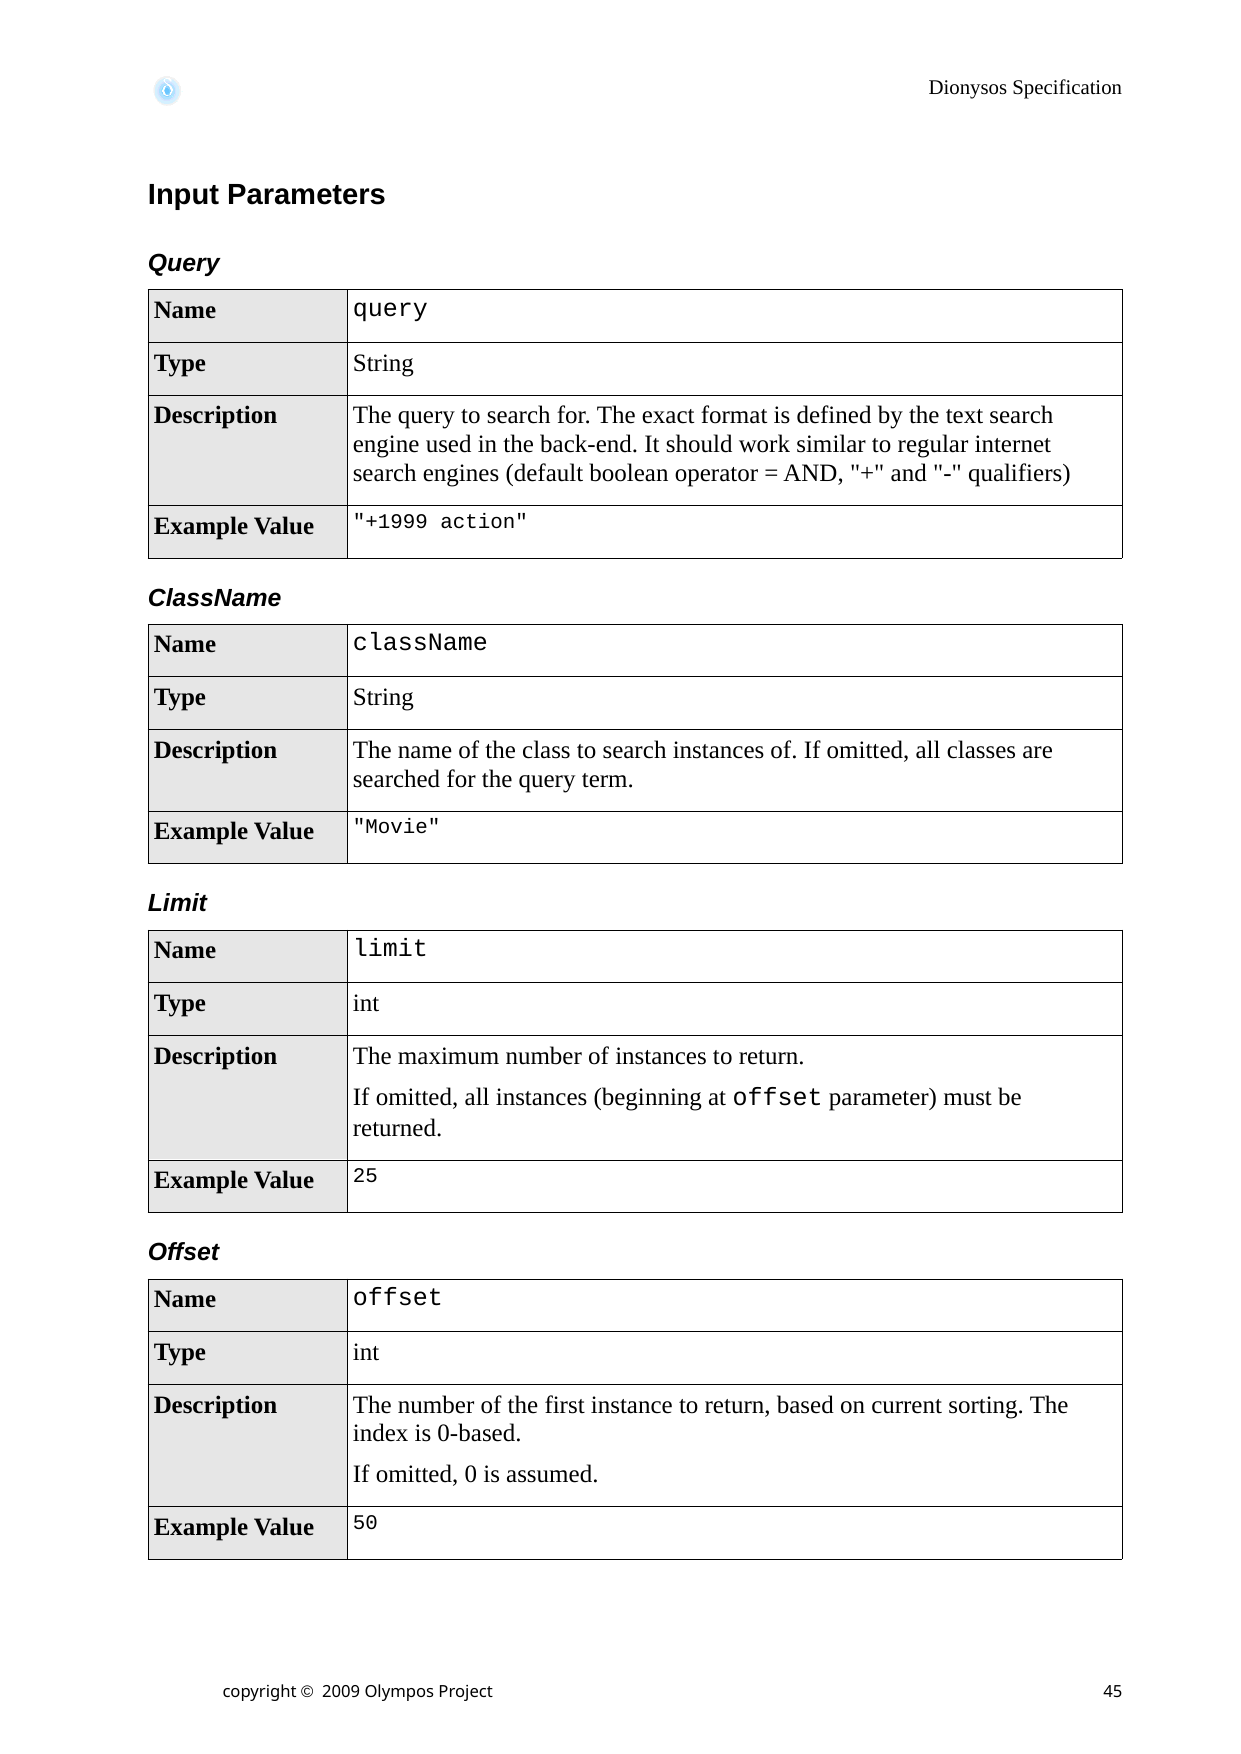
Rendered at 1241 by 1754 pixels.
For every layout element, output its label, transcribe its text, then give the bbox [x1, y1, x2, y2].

table_cell String [348, 677, 1122, 729]
table_header Name [149, 290, 347, 342]
table_cell Description [149, 1036, 347, 1159]
table_cell The name of the class to search instances of. If omitted, all classes are searched for the query term. [348, 730, 1122, 811]
table_header className [348, 625, 1122, 676]
text Limit [148, 888, 1122, 917]
table_cell 25 [348, 1161, 1122, 1212]
table_cell "+1999 action" [348, 506, 1122, 558]
table_cell 50 [348, 1507, 1122, 1559]
text ClassName [148, 583, 1122, 611]
table_cell Type [149, 1332, 347, 1384]
table_cell The number of the first instance to return, based on current sorting. The index is 0-based. If omitted, 0 is assumed. [348, 1385, 1122, 1506]
table_cell Type [149, 983, 347, 1035]
table_cell The maximum number of instances to return. If omitted, all instances (beginning at offset parameter) must be returned. [348, 1036, 1122, 1159]
text Query [148, 248, 1122, 277]
table_header Name [149, 1280, 347, 1331]
table_cell Description [149, 730, 347, 811]
picture [152, 75, 184, 106]
table_cell int [348, 1332, 1122, 1384]
table_header limit [348, 931, 1122, 982]
table_header Name [149, 625, 347, 676]
table_cell Example Value [149, 506, 347, 558]
text Offset [148, 1237, 1122, 1266]
table_cell The query to search for. The exact format is defined by the text search engine used in the back-end. It should work similar to regular internet search engines (default boolean operator = AND, "+" and "-" qualifiers) [348, 396, 1122, 505]
table_cell Example Value [149, 1507, 347, 1559]
table_header offset [348, 1280, 1122, 1331]
table_cell "Movie" [348, 812, 1122, 863]
text Input Parameters [148, 177, 1122, 211]
table_cell int [348, 983, 1122, 1035]
table_cell Example Value [149, 1161, 347, 1212]
table_cell Type [149, 677, 347, 729]
table_cell Description [149, 1385, 347, 1506]
table_header Name [149, 931, 347, 982]
table_cell Type [149, 343, 347, 395]
table_cell Example Value [149, 812, 347, 863]
table_cell Description [149, 396, 347, 505]
table_cell String [348, 343, 1122, 395]
table_header query [348, 290, 1122, 342]
